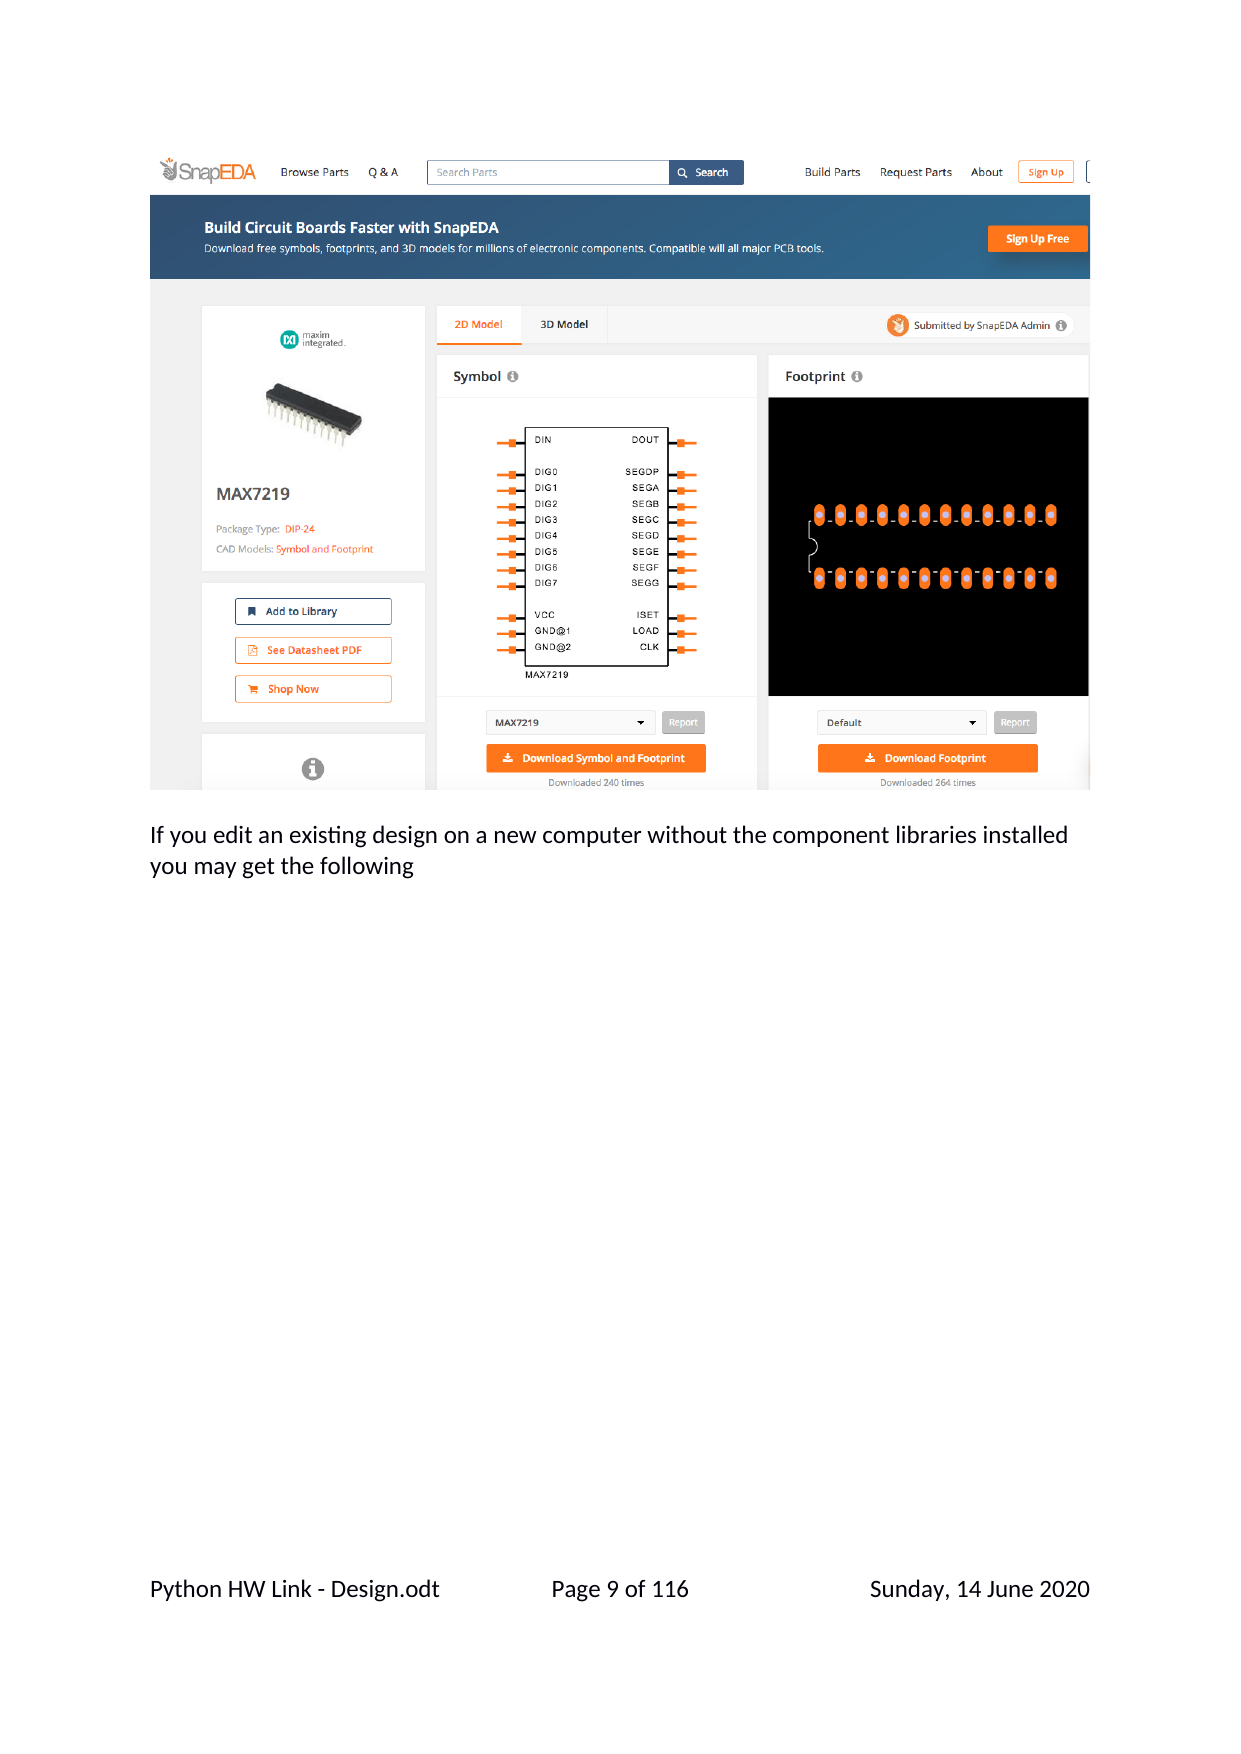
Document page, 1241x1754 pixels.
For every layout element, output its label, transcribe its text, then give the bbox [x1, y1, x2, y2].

text If you edit an existing design on a new computer without the component libraries installed you may get the following [150, 820, 1090, 881]
picture [150, 150, 1091, 790]
